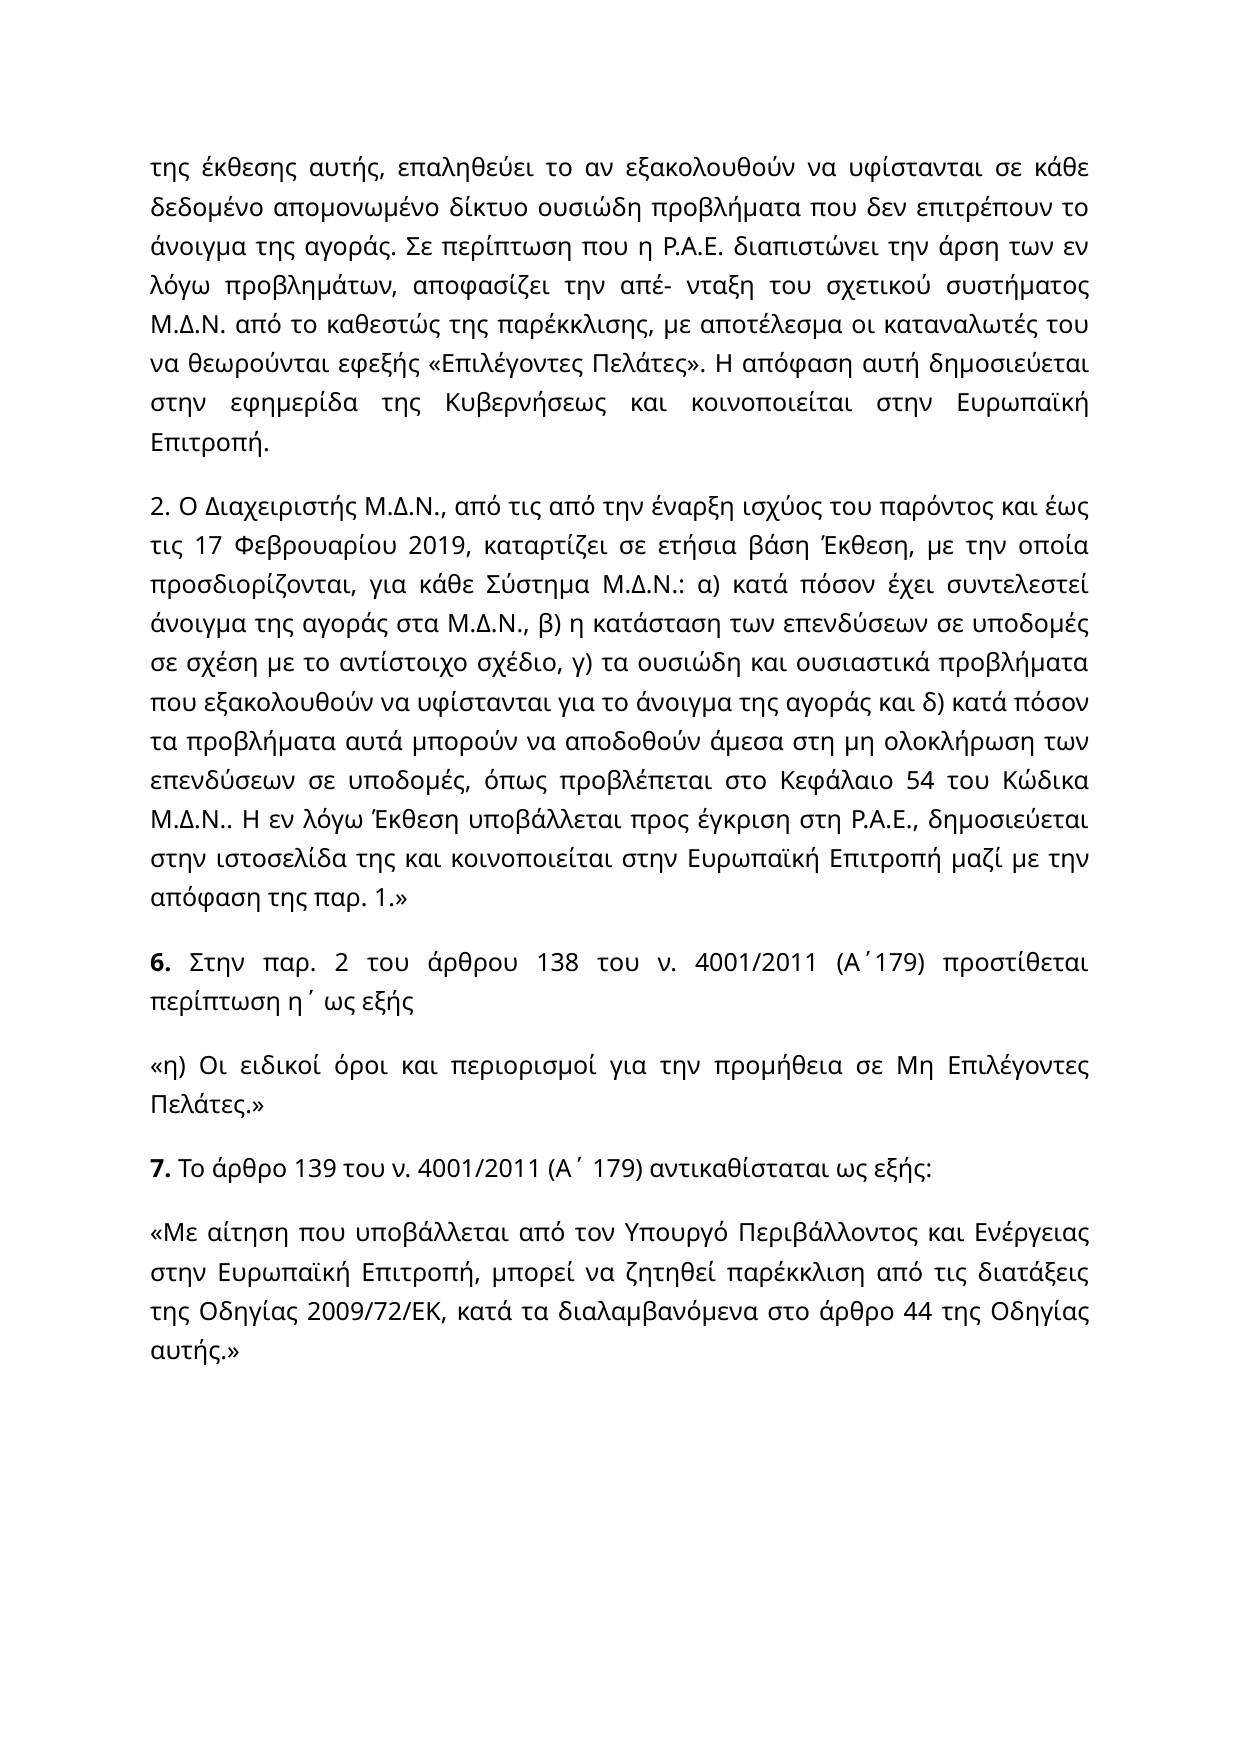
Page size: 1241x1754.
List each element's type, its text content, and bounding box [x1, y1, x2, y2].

text της έκθεσης αυτής, επαληθεύει το αν εξακολουθούν να υφίστανται σε κάθε δεδομένο απομονωμένο δίκτυο ουσιώδη προβλήματα που δεν επιτρέπουν το άνοιγμα της αγοράς. Σε περίπτωση που η Ρ.Α.Ε. διαπιστώνει την άρση των εν λόγω προβλημάτων, αποφασίζει την απέ- νταξη του σχετικού συστήματος Μ.Δ.Ν. από το καθεστώς της παρέκκλισης, με αποτέλεσμα οι καταναλωτές του να θεωρούνται εφεξής «Επιλέγοντες Πελάτες». Η απόφαση αυτή δημοσιεύεται στην εφημερίδα της Κυβερνήσεως και κοινοποιείται στην Ευρωπαϊκή Επιτροπή. [150, 150, 1090, 458]
text 7. Το άρθρο 139 του ν. 4001/2011 (Α΄ 179) αντικαθίσταται ως εξής: [150, 1151, 1090, 1185]
text 6. Στην παρ. 2 του άρθρου 138 του ν. 4001/2011 (Α΄179) προστίθεται περίπτωση η΄ ως εξής [150, 944, 1090, 1017]
text «Με αίτηση που υποβάλλεται από τον Υπουργό Περιβάλλοντος και Ενέργειας στην Ευρωπαϊκή Επιτροπή, μπορεί να ζητηθεί παρέκκλιση από τις διατάξεις της Οδηγίας 2009/72/ΕΚ, κατά τα διαλαμβανόμενα στο άρθρο 44 της Οδηγίας αυτής.» [150, 1215, 1090, 1367]
text «η) Οι ειδικοί όροι και περιορισμοί για την προμήθεια σε Μη Επιλέγοντες Πελάτες.» [150, 1047, 1090, 1121]
text 2. Ο Διαχειριστής Μ.Δ.Ν., από τις από την έναρξη ισχύος του παρόντος και έως τις 17 Φεβρουαρίου 2019, καταρτίζει σε ετήσια βάση Έκθεση, με την οποία προσδιορίζονται, για κάθε Σύστημα Μ.Δ.Ν.: α) κατά πόσον έχει συντελεστεί άνοιγμα της αγοράς στα Μ.Δ.Ν., β) η κατάσταση των επενδύσεων σε υποδομές σε σχέση με το αντίστοιχο σχέδιο, γ) τα ουσιώδη και ουσιαστικά προβλήματα που εξακολουθούν να υφίστανται για το άνοιγμα της αγοράς και δ) κατά πόσον τα προβλήματα αυτά μπορούν να αποδοθούν άμεσα στη μη ολοκλήρωση των επενδύσεων σε υποδομές, όπως προβλέπεται στο Κεφάλαιο 54 του Κώδικα Μ.Δ.Ν.. Η εν λόγω Έκθεση υποβάλλεται προς έγκριση στη Ρ.Α.Ε., δημοσιεύεται στην ιστοσελίδα της και κοινοποιείται στην Ευρωπαϊκή Επιτροπή μαζί με την απόφαση της παρ. 1.» [150, 488, 1090, 914]
